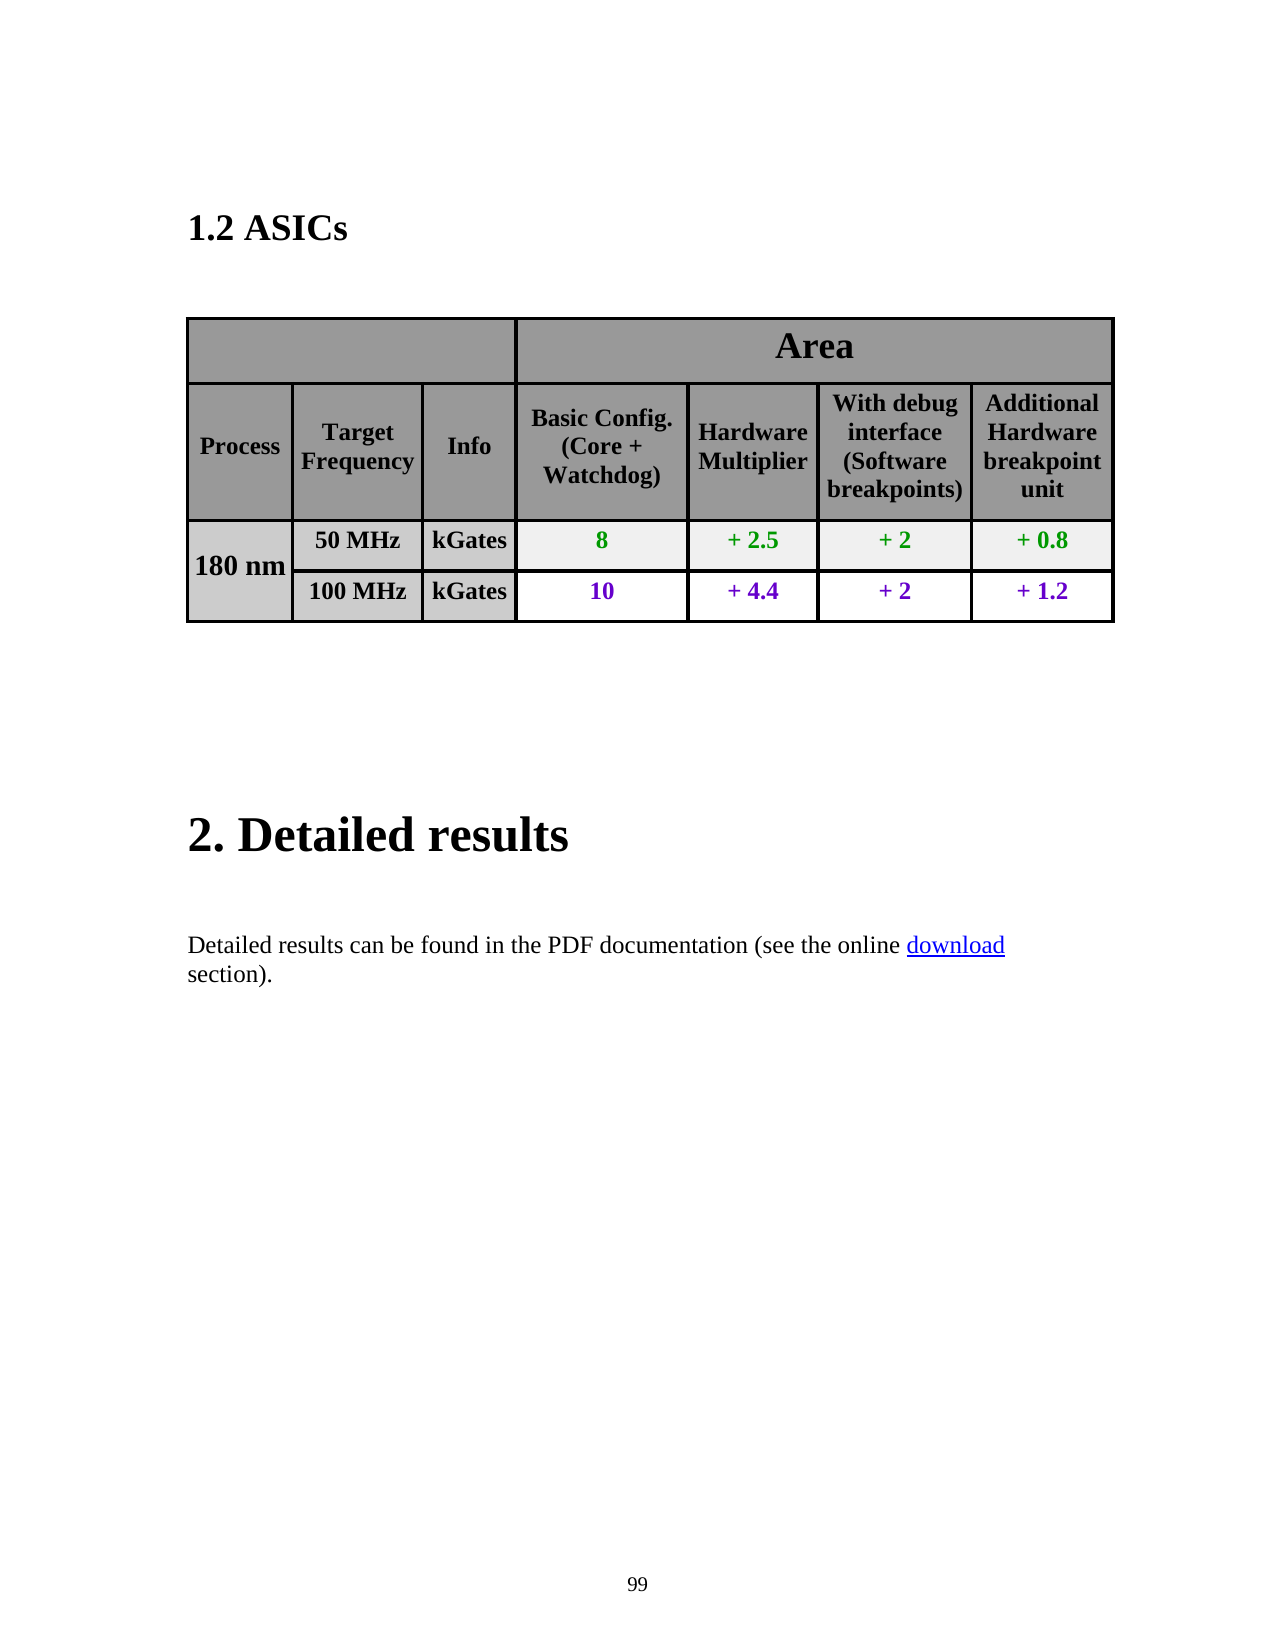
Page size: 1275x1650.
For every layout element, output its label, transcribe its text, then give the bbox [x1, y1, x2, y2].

table_header [189, 320, 514, 382]
text Detailed results can be found in the PDF documentation (see the online download section). [187, 930, 1088, 988]
table_cell 50 MHz [294, 522, 421, 569]
table_cell + 0.8 [973, 522, 1111, 569]
table_header Area [518, 320, 1111, 382]
table_cell + 2 [820, 522, 970, 569]
table_cell kGates [424, 573, 514, 620]
table_cell + 4.4 [690, 573, 816, 620]
table_cell Process [189, 385, 291, 519]
table_cell Info [424, 385, 514, 519]
table_cell Basic Config. (Core + Watchdog) [518, 385, 686, 519]
table_cell Additional Hardware breakpoint unit [973, 385, 1111, 519]
table_cell + 2 [820, 573, 970, 620]
table_cell 10 [518, 573, 686, 620]
table_cell 8 [518, 522, 686, 569]
table_cell Target Frequency [294, 385, 421, 519]
table_cell Hardware Multiplier [690, 385, 816, 519]
text 1.2 ASICs [187, 206, 1088, 249]
table_cell 180 nm [189, 522, 291, 620]
table_cell + 1.2 [973, 573, 1111, 620]
text 2. Detailed results [187, 804, 1088, 862]
table_cell kGates [424, 522, 514, 569]
table_cell + 2.5 [690, 522, 816, 569]
table_cell 100 MHz [294, 573, 421, 620]
table_cell With debug interface (Software breakpoints) [820, 385, 970, 519]
